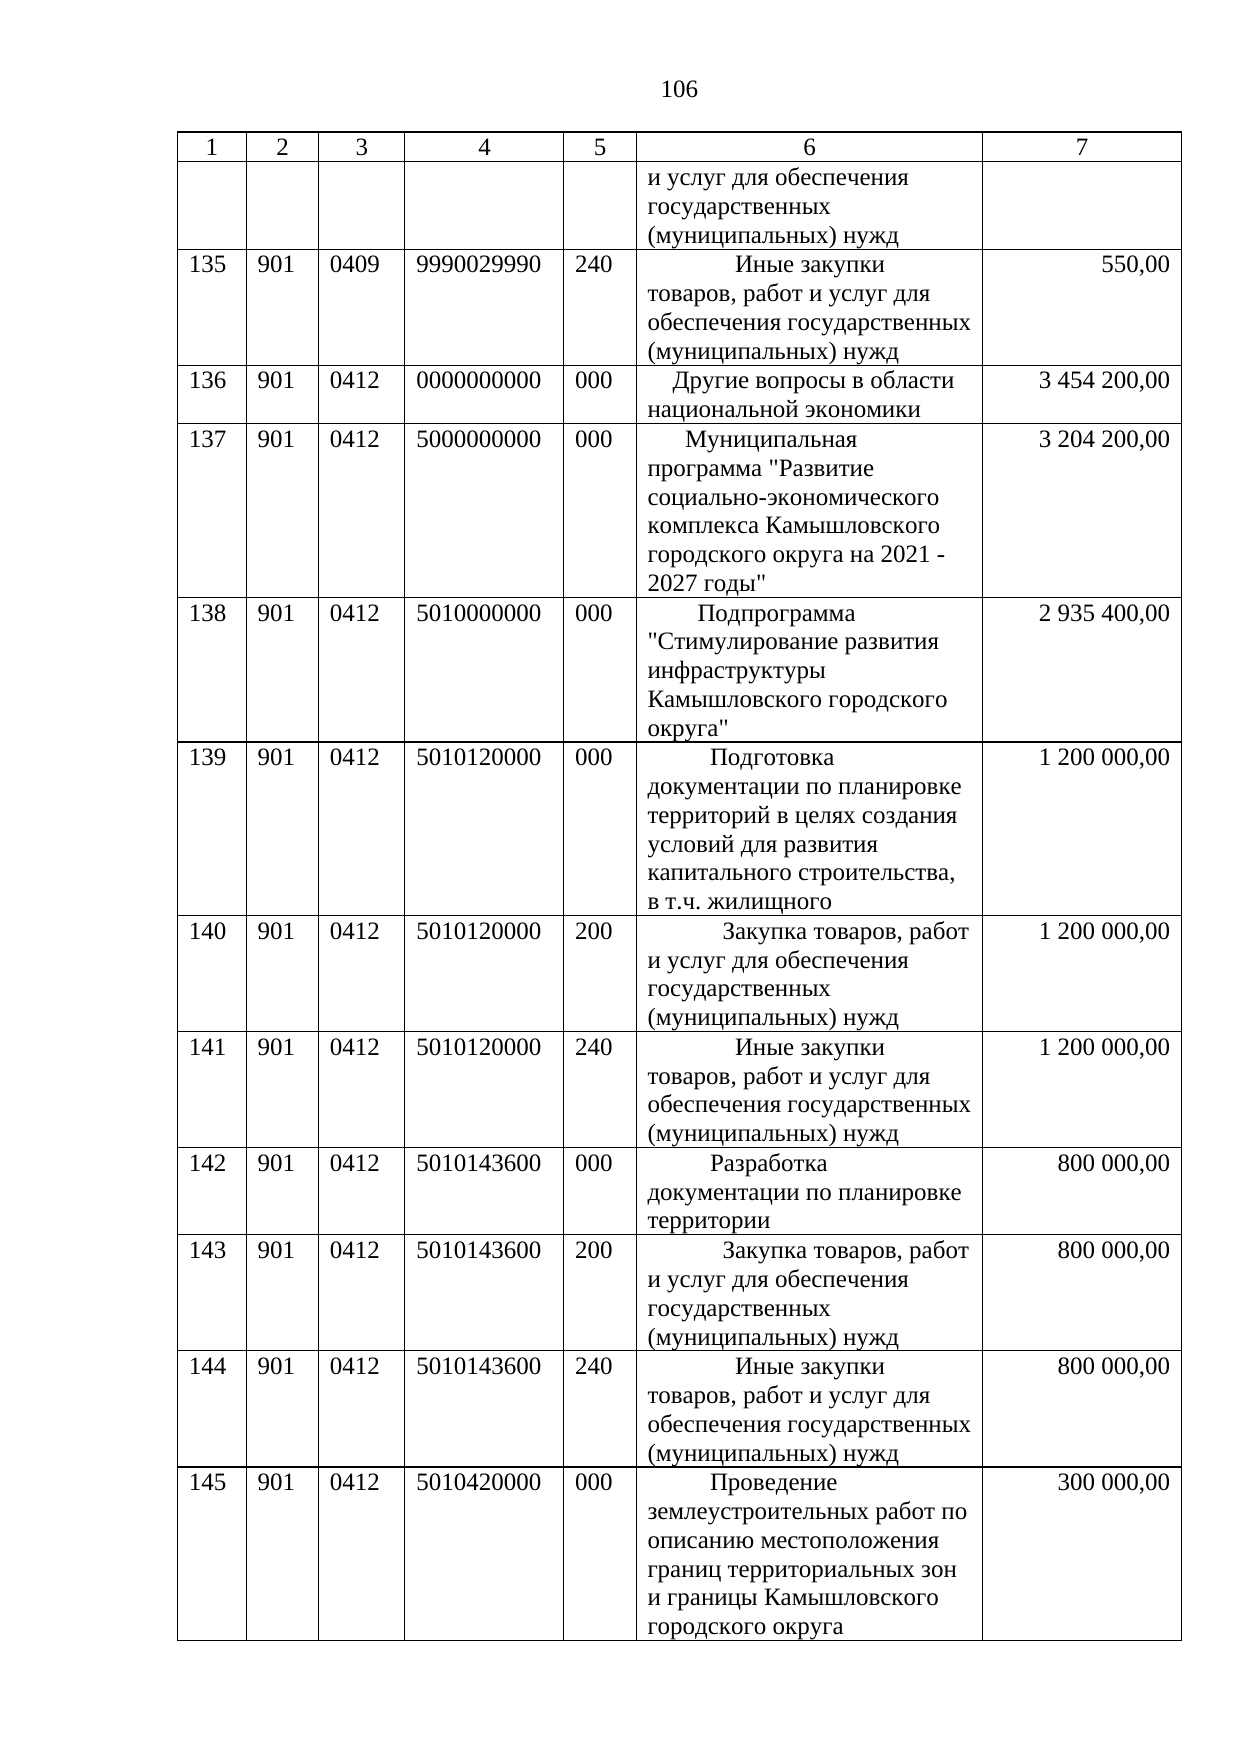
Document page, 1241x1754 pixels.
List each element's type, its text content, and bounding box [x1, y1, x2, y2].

table_header 4 [405, 133, 563, 161]
table_cell 800 000,00 [983, 1351, 1181, 1466]
table_cell 240 [564, 1351, 636, 1466]
table_header 7 [983, 133, 1181, 161]
table_cell 5010120000 [405, 1032, 563, 1147]
table_cell [178, 162, 246, 248]
table_cell Иные закупки товаров, работ и услуг для обеспечения государственных (муниципальных) нужд [637, 1032, 982, 1147]
table_cell 901 [247, 598, 318, 741]
table_cell [564, 162, 636, 248]
table_cell 200 [564, 916, 636, 1031]
table_cell 901 [247, 424, 318, 597]
table_cell 2 935 400,00 [983, 598, 1181, 741]
table_cell 3 204 200,00 [983, 424, 1181, 597]
table_cell 000 [564, 1148, 636, 1234]
table_cell 901 [247, 1468, 318, 1640]
table_cell [247, 162, 318, 248]
table_cell 143 [178, 1235, 246, 1350]
table_cell 0412 [319, 1351, 404, 1466]
table_cell 200 [564, 1235, 636, 1350]
table_cell 145 [178, 1468, 246, 1640]
table_cell 5010120000 [405, 743, 563, 915]
table_cell 0412 [319, 1235, 404, 1350]
table_cell 240 [564, 1032, 636, 1147]
table_cell 5010143600 [405, 1148, 563, 1234]
table_cell 5010143600 [405, 1351, 563, 1466]
table_cell 5010000000 [405, 598, 563, 741]
table_cell 138 [178, 598, 246, 741]
table_cell Проведение землеустроительных работ по описанию местоположения границ территориальных зон и границы Камышловского городского округа [637, 1468, 982, 1640]
table_cell 0412 [319, 1148, 404, 1234]
table_cell 240 [564, 250, 636, 364]
table_cell 901 [247, 916, 318, 1031]
table_cell 5010120000 [405, 916, 563, 1031]
table_cell Разработка документации по планировке территории [637, 1148, 982, 1234]
table_cell 3 454 200,00 [983, 366, 1181, 423]
table_cell 5000000000 [405, 424, 563, 597]
table_cell Подпрограмма "Стимулирование развития инфраструктуры Камышловского городского округа" [637, 598, 982, 741]
table_cell Муниципальная программа "Развитие социально-экономического комплекса Камышловского городского округа на 2021 - 2027 годы" [637, 424, 982, 597]
table_cell 000 [564, 366, 636, 423]
table_cell 901 [247, 1351, 318, 1466]
table_cell 901 [247, 366, 318, 423]
table_cell 5010420000 [405, 1468, 563, 1640]
table_cell 800 000,00 [983, 1148, 1181, 1234]
table_cell 142 [178, 1148, 246, 1234]
table_cell 1 200 000,00 [983, 1032, 1181, 1147]
table_header 3 [319, 133, 404, 161]
table_cell Другие вопросы в области национальной экономики [637, 366, 982, 423]
table_cell 901 [247, 1235, 318, 1350]
table_cell и услуг для обеспечения государственных (муниципальных) нужд [637, 162, 982, 248]
table_cell 901 [247, 1148, 318, 1234]
table_header 2 [247, 133, 318, 161]
table_cell 144 [178, 1351, 246, 1466]
table_cell 0412 [319, 1032, 404, 1147]
table_cell 140 [178, 916, 246, 1031]
table_cell 901 [247, 250, 318, 364]
table_cell 136 [178, 366, 246, 423]
table_cell Закупка товаров, работ и услуг для обеспечения государственных (муниципальных) нужд [637, 1235, 982, 1350]
table_cell [405, 162, 563, 248]
table_cell 800 000,00 [983, 1235, 1181, 1350]
table_cell 5010143600 [405, 1235, 563, 1350]
table_cell 0412 [319, 366, 404, 423]
table_cell 1 200 000,00 [983, 916, 1181, 1031]
table_cell 9990029990 [405, 250, 563, 364]
table_cell 901 [247, 1032, 318, 1147]
table_cell 0412 [319, 424, 404, 597]
table_cell [319, 162, 404, 248]
table_cell 300 000,00 [983, 1468, 1181, 1640]
table_cell [983, 162, 1181, 248]
table_cell 000 [564, 598, 636, 741]
table_cell 1 200 000,00 [983, 743, 1181, 915]
table_cell 0412 [319, 1468, 404, 1640]
table_cell Закупка товаров, работ и услуг для обеспечения государственных (муниципальных) нужд [637, 916, 982, 1031]
table_cell 000 [564, 743, 636, 915]
table_cell 0412 [319, 598, 404, 741]
table_cell 0409 [319, 250, 404, 364]
table_cell 000 [564, 424, 636, 597]
table_cell 0412 [319, 916, 404, 1031]
table_cell 139 [178, 743, 246, 915]
table_cell Иные закупки товаров, работ и услуг для обеспечения государственных (муниципальных) нужд [637, 1351, 982, 1466]
table_cell 135 [178, 250, 246, 364]
table_cell 0000000000 [405, 366, 563, 423]
table_cell Иные закупки товаров, работ и услуг для обеспечения государственных (муниципальных) нужд [637, 250, 982, 364]
table_cell Подготовка документации по планировке территорий в целях создания условий для развития капитального строительства, в т.ч. жилищного [637, 743, 982, 915]
table_cell 0412 [319, 743, 404, 915]
table_header 1 [178, 133, 246, 161]
table_header 5 [564, 133, 636, 161]
table_cell 141 [178, 1032, 246, 1147]
table_cell 901 [247, 743, 318, 915]
table_header 6 [637, 133, 982, 161]
table_cell 550,00 [983, 250, 1181, 364]
table_cell 137 [178, 424, 246, 597]
table_cell 000 [564, 1468, 636, 1640]
